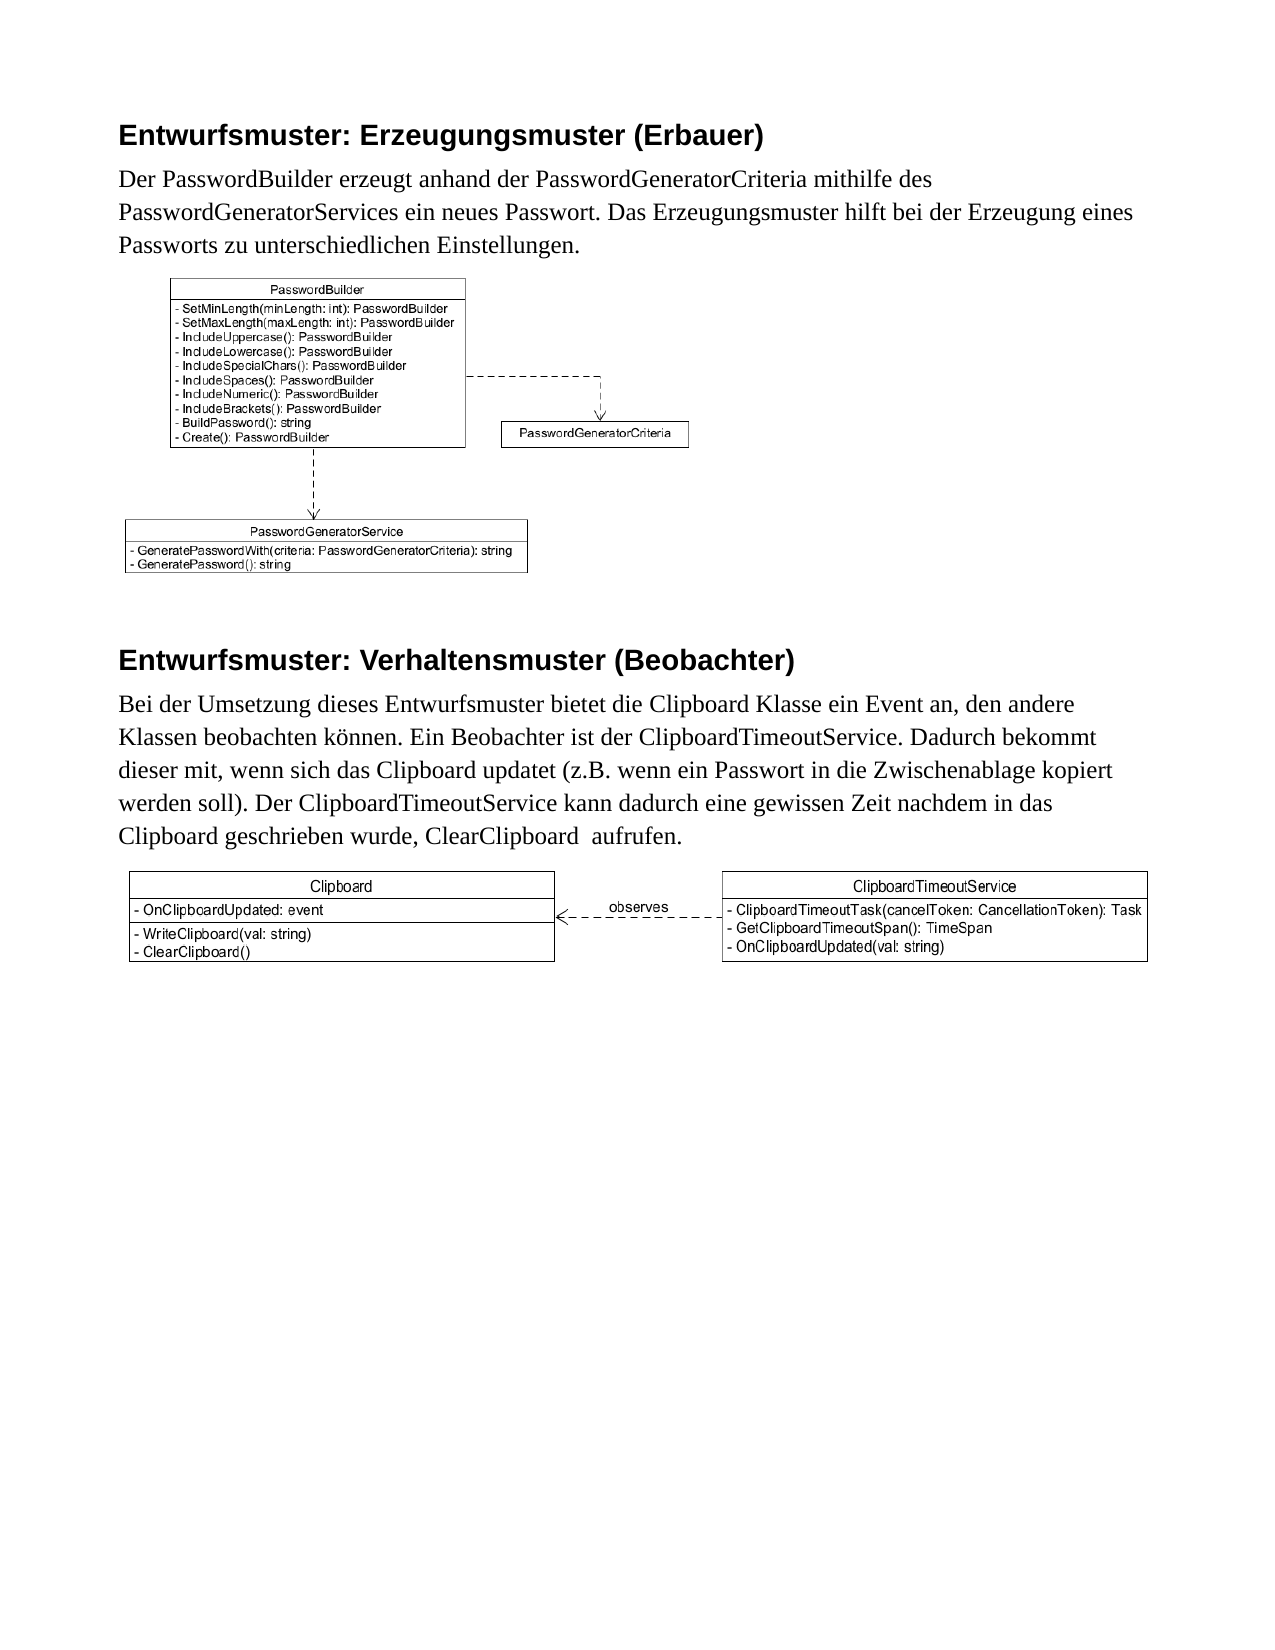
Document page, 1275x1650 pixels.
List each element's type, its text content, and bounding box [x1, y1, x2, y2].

picture [116, 859, 1155, 975]
picture [121, 270, 697, 577]
text Der PasswordBuilder erzeugt anhand der PasswordGeneratorCriteria mithilfe des PasswordGeneratorServices ein neues Passwort. Das Erzeugungsmuster hilft bei der Erzeugung eines Passworts zu unterschiedlichen Einstellungen. [118, 164, 1157, 259]
text Bei der Umsetzung dieses Entwurfsmuster bietet die Clipboard Klasse ein Event an, den andere Klassen beobachten können. Ein Beobachter ist der ClipboardTimeoutService. Dadurch bekommt dieser mit, wenn sich das Clipboard updatet (z.B. wenn ein Passwort in die Zwischenablage kopiert werden soll). Der ClipboardTimeoutService kann dadurch eine gewissen Zeit nachdem in das Clipboard geschrieben wurde, ClearClipboard aufrufen. [118, 689, 1157, 850]
subtitle Entwurfsmuster: Verhaltensmuster (Beobachter) [118, 643, 1157, 677]
subtitle Entwurfsmuster: Erzeugungsmuster (Erbauer) [118, 118, 1157, 152]
